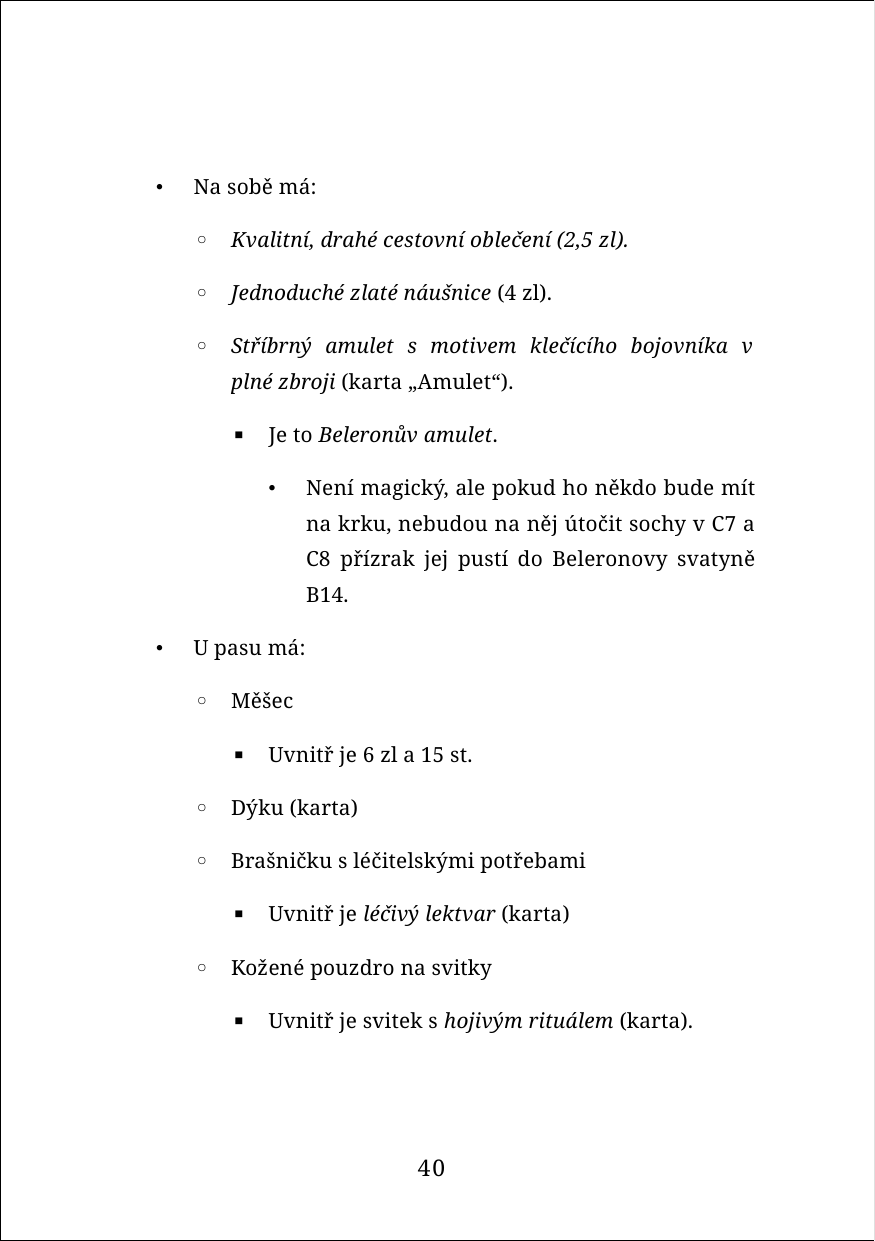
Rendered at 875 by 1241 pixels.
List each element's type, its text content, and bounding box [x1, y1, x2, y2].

list Kožené pouzdro na svitky [193, 953, 756, 981]
list Je to Beleronův amulet. [231, 420, 756, 449]
list U pasu má: [156, 633, 756, 662]
list Kvalitní, drahé cestovní oblečení (2,5 zl). [193, 225, 756, 253]
list Jednoduché zlaté náušnice (4 zl). [193, 278, 756, 307]
list Není magický, ale pokud ho někdo bude mít na krku, nebudou na něj útočit sochy v C7 a C8 přízrak jej pustí do Beleronovy svatyně B14. [268, 473, 756, 608]
list Dýku (karta) [193, 793, 756, 821]
list Měšec [193, 686, 756, 715]
list Uvnitř je léčivý lektvar (karta) [231, 899, 756, 928]
list Stříbrný amulet s motivem klečícího bojovníka v plné zbroji (karta „Amulet“). [193, 331, 756, 395]
list Uvnitř je 6 zl a 15 st. [231, 740, 756, 768]
list Brašničku s léčitelskými potřebami [193, 846, 756, 874]
list Na sobě má: [156, 172, 756, 200]
list Uvnitř je svitek s hojivým rituálem (karta). [231, 1006, 756, 1034]
